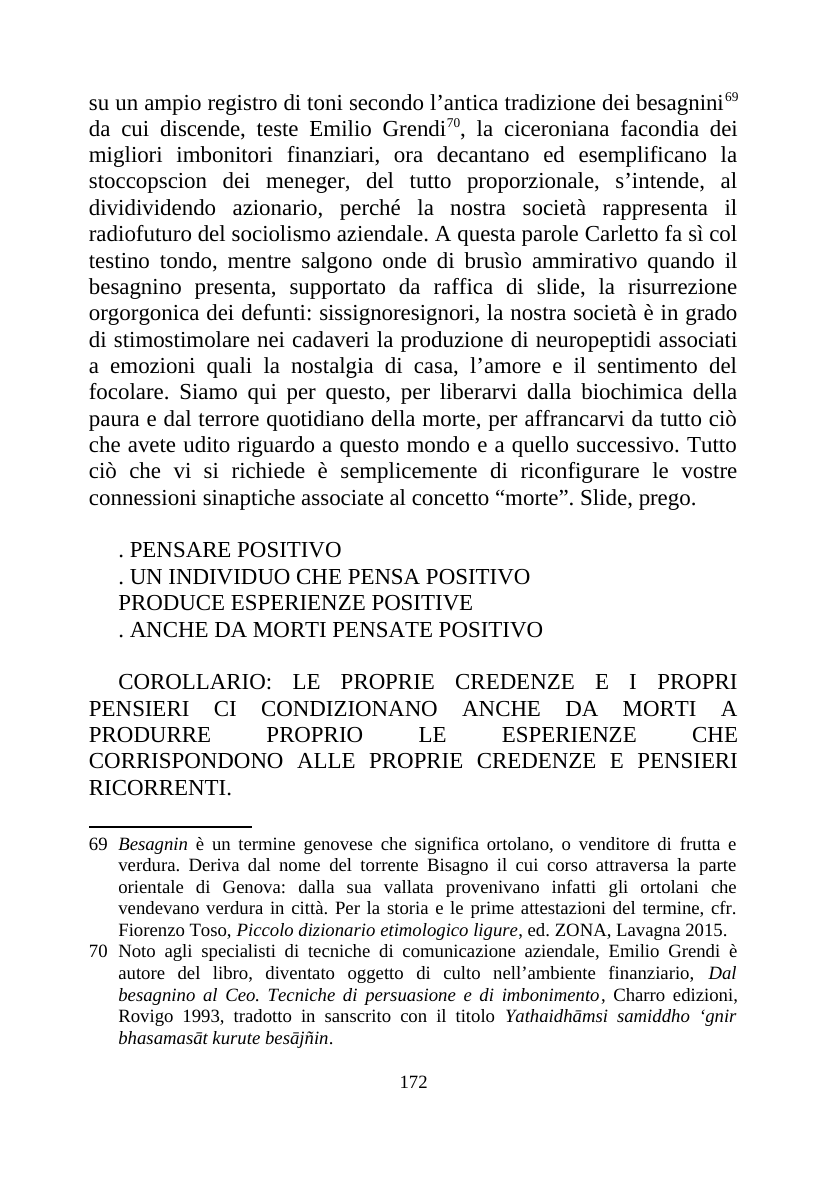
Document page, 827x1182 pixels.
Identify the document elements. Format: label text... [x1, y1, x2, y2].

text . PENSARE POSITIVO [89, 537, 738, 563]
text PRODUCE ESPERIENZE POSITIVE [89, 589, 738, 616]
text Noto agli specialisti di tecniche di comunicazione aziendale, Emilio Grendi è autore del libro, diventato oggetto di culto nell’ambiente finanziario, Dal besagnino al Ceo. Tecniche di persuasione e di imbonimento, Charro edizioni, Rovigo 1993, tradotto in sanscrito con il titolo Yathaidhāmsi samiddho ‘gnir bhasamasāt kurute besājñin. [89, 940, 738, 1048]
text COROLLARIO: LE PROPRIE CREDENZE E I PROPRI PENSIERI CI CONDIZIONANO ANCHE DA MORTI A PRODURRE PROPRIO LE ESPERIENZE CHE CORRISPONDONO ALLE PROPRIE CREDENZE E PENSIERI RICORRENTI. [89, 668, 738, 800]
text . ANCHE DA MORTI PENSATE POSITIVO [89, 616, 738, 642]
text Besagnin è un termine genovese che significa ortolano, o venditore di frutta e verdura. Deriva dal nome del torrente Bisagno il cui corso attraversa la parte orientale di Genova: dalla sua vallata provenivano infatti gli ortolani che vendevano verdura in città. Per la storia e le prime attestazioni del termine, cfr. Fiorenzo Toso, Piccolo dizionario etimologico ligure, ed. Zona, Lavagna 2015. [89, 833, 738, 940]
text su un ampio registro di toni secondo l’antica tradizione dei besagnini da cui discende, teste Emilio Grendi, la ciceroniana facondia dei migliori imbonitori finanziari, ora decantano ed esemplificano la stoccopscion dei meneger, del tutto proporzionale, s’intende, al dividividendo azionario, perché la nostra società rappresenta il radiofuturo del sociolismo aziendale. A questa parole Carletto fa sì col testino tondo, mentre salgono onde di brusìo ammirativo quando il besagnino presenta, supportato da raffica di slide, la risurrezione orgorgonica dei defunti: sissignoresignori, la nostra società è in grado di stimostimolare nei cadaveri la produzione di neuropeptidi associati a emozioni quali la nostalgia di casa, l’amore e il sentimento del focolare. Siamo qui per questo, per liberarvi dalla biochimica della paura e dal terrore quotidiano della morte, per affrancarvi da tutto ciò che avete udito riguardo a questo mondo e a quello successivo. Tutto ciò che vi si richiede è semplicemente di riconfigurare le vostre connessioni sinaptiche associate al concetto “morte”. Slide, prego. [89, 88, 738, 510]
text . UN INDIVIDUO CHE PENSA POSITIVO [89, 563, 738, 589]
